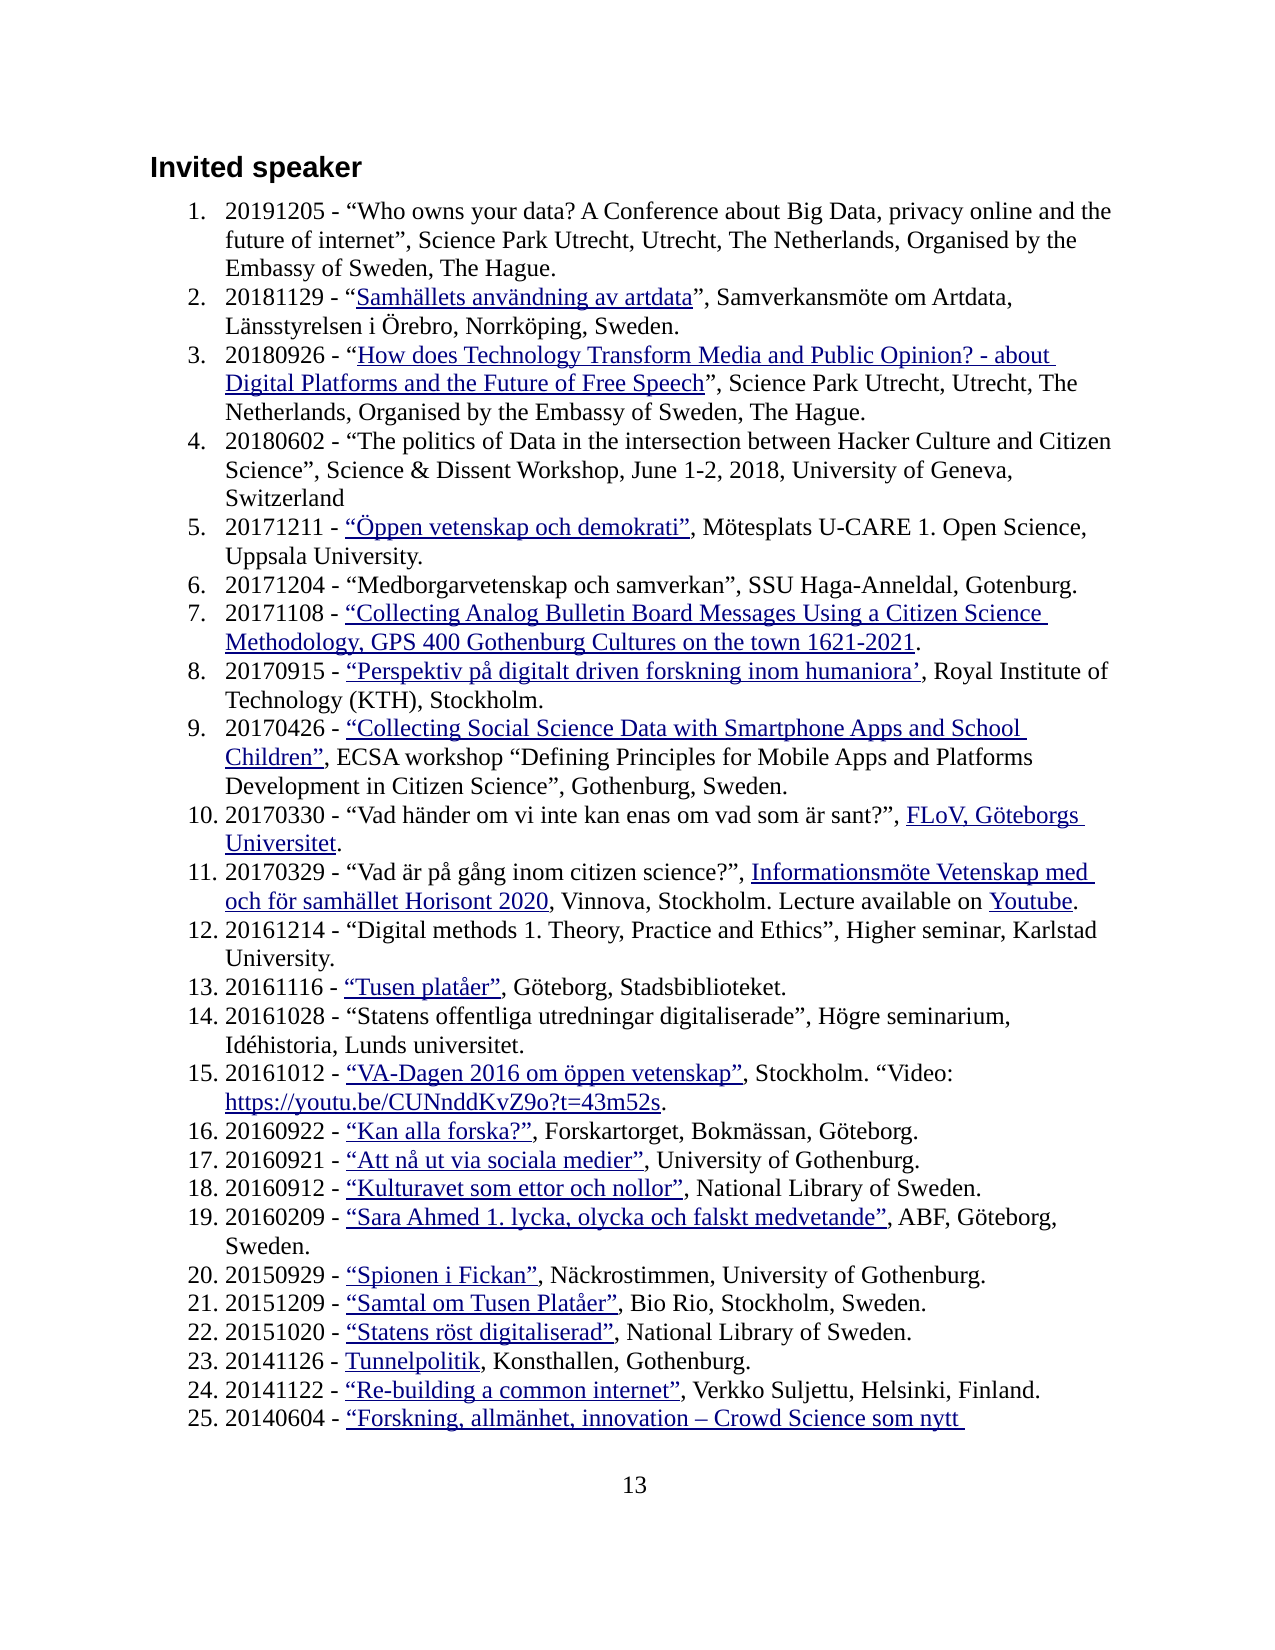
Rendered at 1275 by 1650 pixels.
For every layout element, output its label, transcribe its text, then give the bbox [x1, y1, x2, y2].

list 20170330 - “Vad händer om vi inte kan enas om vad som är sant?”, FLoV, Göteborgs Universitet. [187, 800, 1125, 857]
list 20170426 - “Collecting Social Science Data with Smartphone Apps and School Children”, ECSA workshop “Defining Principles for Mobile Apps and Platforms Development in Citizen Science”, Gothenburg, Sweden. [187, 713, 1125, 800]
list 20160921 - “Att nå ut via sociala medier”, University of Gothenburg. [187, 1145, 1125, 1173]
list 20170329 - “Vad är på gång inom citizen science?”, Informationsmöte Vetenskap med och för samhället Horisont 2020, Vinnova, Stockholm. Lecture available on Youtube. [187, 857, 1125, 915]
list 20151209 - “Samtal om Tusen Platåer”, Bio Rio, Stockholm, Sweden. [187, 1288, 1125, 1317]
list 20180602 - “The politics of Data in the intersection between Hacker Culture and Citizen Science”, Science & Dissent Workshop, June 1-2, 2018, University of Geneva, Switzerland [187, 426, 1125, 512]
subtitle Invited speaker [150, 150, 1125, 183]
list 20170915 - “Perspektiv på digitalt driven forskning inom humaniora’, Royal Institute of Technology (KTH), Stockholm. [187, 656, 1125, 713]
list 20140604 - “Forskning, allmänhet, innovation – Crowd Science som nytt [187, 1403, 1125, 1432]
list 20180926 - “How does Technology Transform Media and Public Opinion? - about Digital Platforms and the Future of Free Speech”, Science Park Utrecht, Utrecht, The Netherlands, Organised by the Embassy of Sweden, The Hague. [187, 340, 1125, 426]
list 20160912 - “Kulturavet som ettor och nollor”, National Library of Sweden. [187, 1173, 1125, 1202]
list 20161028 - “Statens offentliga utredningar digitaliserade”, Högre seminarium, Idéhistoria, Lunds universitet. [187, 1001, 1125, 1058]
list 20161116 - “Tusen platåer”, Göteborg, Stadsbiblioteket. [187, 972, 1125, 1001]
list 20150929 - “Spionen i Fickan”, Näckrostimmen, University of Gothenburg. [187, 1260, 1125, 1288]
list 20171211 - “Öppen vetenskap och demokrati”, Mötesplats U-CARE 1. Open Science, Uppsala University. [187, 512, 1125, 570]
list 20161012 - “VA-Dagen 2016 om öppen vetenskap”, Stockholm. “Video: https://youtu.be/CUNnddKvZ9o?t=43m52s. [187, 1058, 1125, 1116]
list 20171204 - “Medborgarvetenskap och samverkan”, SSU Haga-Anneldal, Gotenburg. [187, 570, 1125, 598]
list 20181129 - “Samhällets användning av artdata”, Samverkansmöte om Artdata, Länsstyrelsen i Örebro, Norrköping, Sweden. [187, 282, 1125, 340]
list 20160922 - “Kan alla forska?”, Forskartorget, Bokmässan, Göteborg. [187, 1116, 1125, 1145]
list 20151020 - “Statens röst digitaliserad”, National Library of Sweden. [187, 1317, 1125, 1346]
list 20191205 - “Who owns your data? A Conference about Big Data, privacy online and the future of internet”, Science Park Utrecht, Utrecht, The Netherlands, Organised by the Embassy of Sweden, The Hague. [187, 196, 1125, 282]
list 20160209 - “Sara Ahmed 1. lycka, olycka och falskt medvetande”, ABF, Göteborg, Sweden. [187, 1202, 1125, 1260]
list 20141122 - “Re-building a common internet”, Verkko Suljettu, Helsinki, Finland. [187, 1375, 1125, 1403]
list 20161214 - “Digital methods 1. Theory, Practice and Ethics”, Higher seminar, Karlstad University. [187, 915, 1125, 972]
list 20141126 - Tunnelpolitik, Konsthallen, Gothenburg. [187, 1346, 1125, 1375]
list 20171108 - “Collecting Analog Bulletin Board Messages Using a Citizen Science Methodology, GPS 400 Gothenburg Cultures on the town 1621-2021. [187, 598, 1125, 656]
